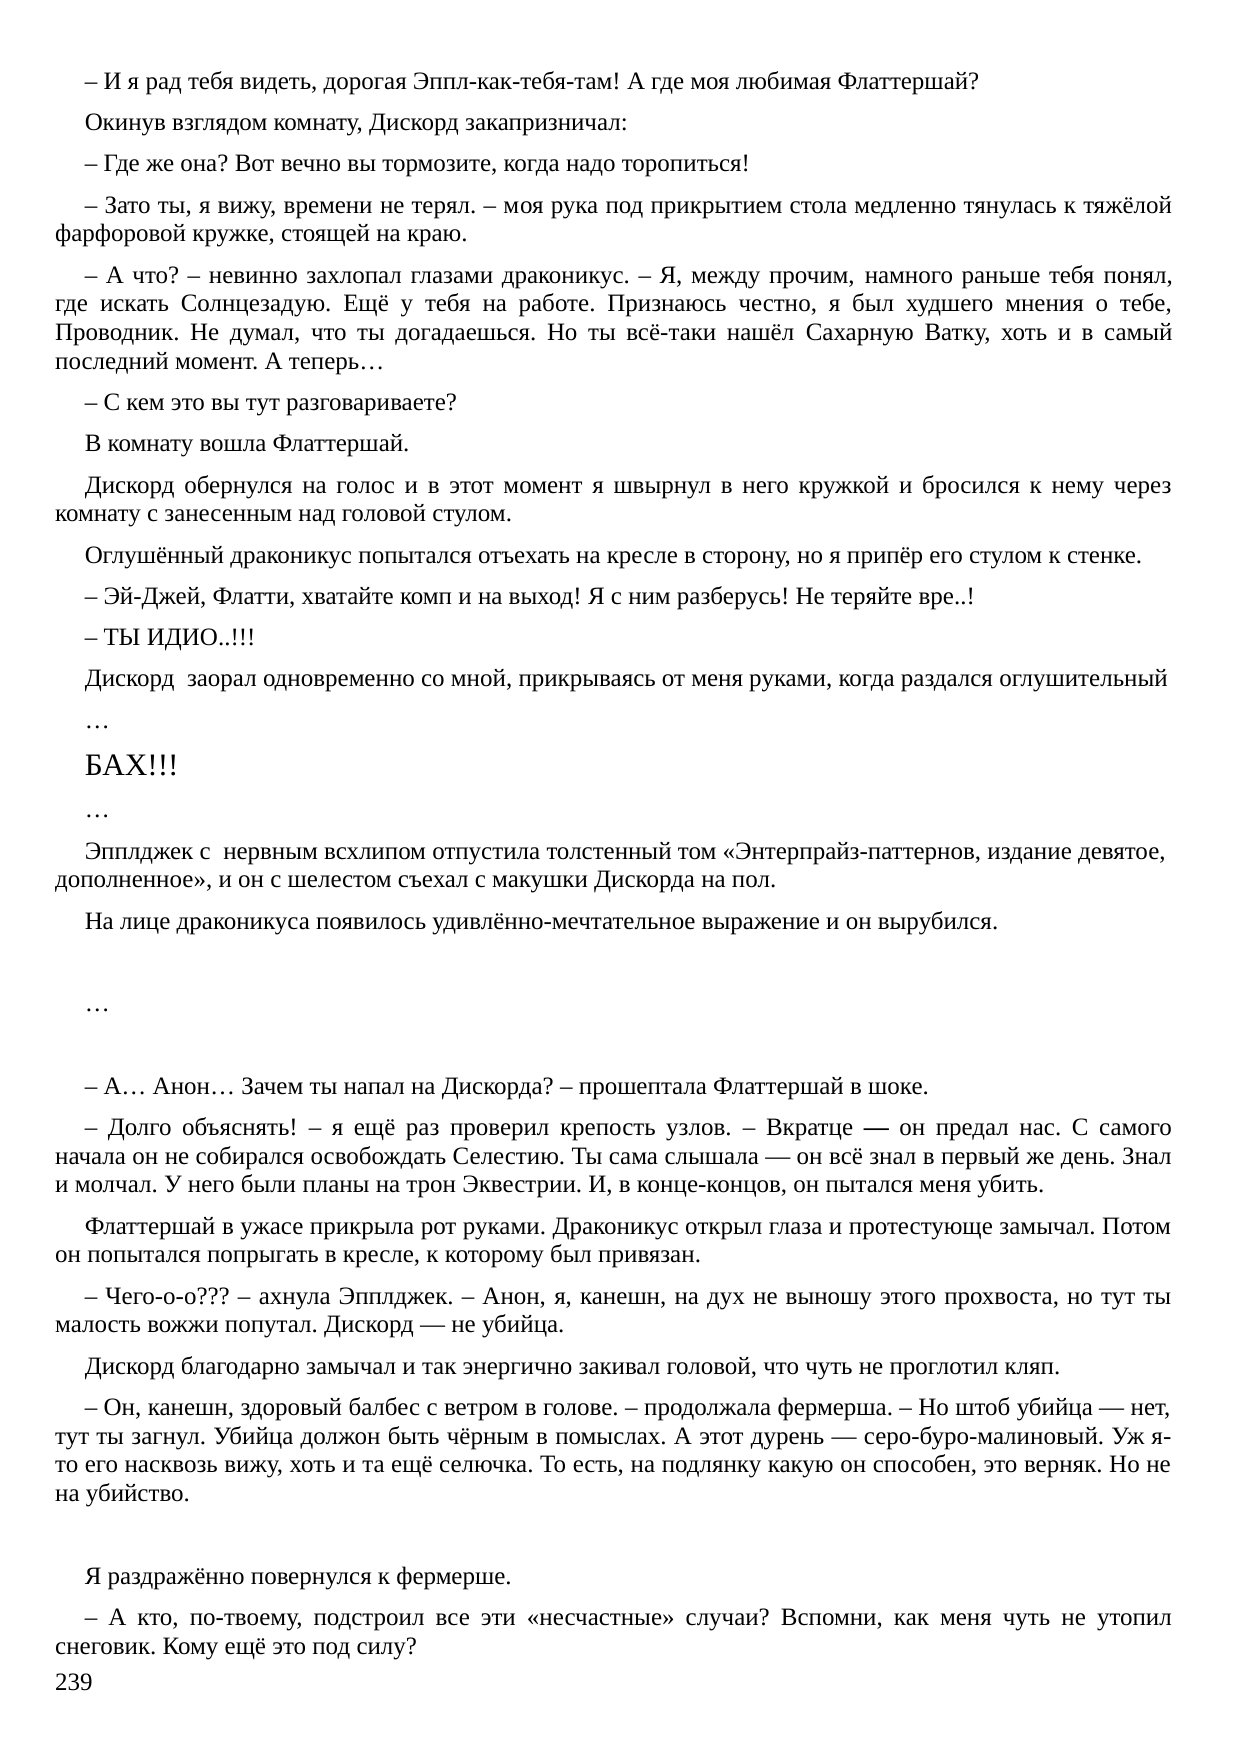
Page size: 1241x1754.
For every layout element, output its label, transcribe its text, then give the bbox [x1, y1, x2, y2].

text В комнату вошла Флаттершай. [55, 428, 1173, 457]
text – С кем это вы тут разговариваете? [55, 387, 1173, 416]
text – Он, канешн, здоровый балбес с ветром в голове. – продолжала фермерша. – Но штоб убийца — нет, тут ты загнул. Убийца должон быть чёрным в помыслах. А этот дурень — серо-буро-малиновый. Уж я-то его насквозь вижу, хоть и та ещё селючка. То есть, на подлянку какую он способен, это верняк. Но не на убийство. [55, 1392, 1173, 1507]
text … [55, 794, 1173, 823]
text … [55, 705, 1173, 733]
text Я раздражённо повернулся к фермерше. [55, 1561, 1173, 1589]
text – А кто, по-твоему, подстроил все эти «несчастные» случаи? Вспомни, как меня чуть не утопил снеговик. Кому ещё это под силу? [55, 1602, 1173, 1659]
text Эпплджек с нервным всхлипом отпустила толстенный том «Энтерпрайз-паттернов, издание девятое, дополненное», и он с шелестом съехал с макушки Дискорда на пол. [55, 836, 1173, 893]
text Дискорд обернулся на голос и в этот момент я швырнул в него кружкой и бросился к нему через комнату с занесенным над головой стулом. [55, 470, 1173, 527]
text – Долго объяснять! – я ещё раз проверил крепость узлов. – Вкратце — он предал нас. С самого начала он не собирался освобождать Селестию. Ты сама слышала — он всё знал в первый же день. Знал и молчал. У него были планы на трон Эквестрии. И, в конце-концов, он пытался меня убить. [55, 1112, 1173, 1198]
text – И я рад тебя видеть, дорогая Эппл-как-тебя-там! А где моя любимая Флаттершай? [55, 66, 1173, 95]
text Дискорд благодарно замычал и так энергично закивал головой, что чуть не проглотил кляп. [55, 1351, 1173, 1379]
text Окинув взглядом комнату, Дискорд закапризничал: [55, 107, 1173, 136]
text Флаттершай в ужасе прикрыла рот руками. Драконикус открыл глаза и протестующе замычал. Потом он попытался попрыгать в кресле, к которому был привязан. [55, 1211, 1173, 1268]
text На лице драконикуса появилось удивлённо-мечтательное выражение и он вырубился. [55, 906, 1173, 934]
text БАХ!!! [55, 746, 1173, 782]
text – Где же она? Вот вечно вы тормозите, когда надо торопиться! [55, 148, 1173, 177]
text Дискорд заорал одновременно со мной, прикрываясь от меня руками, когда раздался оглушительный [55, 663, 1173, 692]
text – Зато ты, я вижу, времени не терял. – моя рука под прикрытием стола медленно тянулась к тяжёлой фарфоровой кружке, стоящей на краю. [55, 190, 1173, 247]
text – ТЫ ИДИО..!!! [55, 622, 1173, 651]
text – Чего-о-о??? – ахнула Эпплджек. – Анон, я, канешн, на дух не выношу этого прохвоста, но тут ты малость вожжи попутал. Дискорд — не убийца. [55, 1281, 1173, 1338]
text – А что? – невинно захлопал глазами драконикус. – Я, между прочим, намного раньше тебя понял, где искать Солнцезадую. Ещё у тебя на работе. Признаюсь честно, я был худшего мнения о тебе, Проводник. Не думал, что ты догадаешься. Но ты всё-таки нашёл Сахарную Ватку, хоть и в самый последний момент. А теперь… [55, 260, 1173, 375]
text Оглушённый драконикус попытался отъехать на кресле в сторону, но я припёр его стулом к стенке. [55, 540, 1173, 568]
text – Эй-Джей, Флатти, хватайте комп и на выход! Я с ним разберусь! Не теряйте вре..! [55, 581, 1173, 610]
text – А… Анон… Зачем ты напал на Дискорда? – прошептала Флаттершай в шоке. [55, 1071, 1173, 1099]
text … [55, 988, 1173, 1017]
